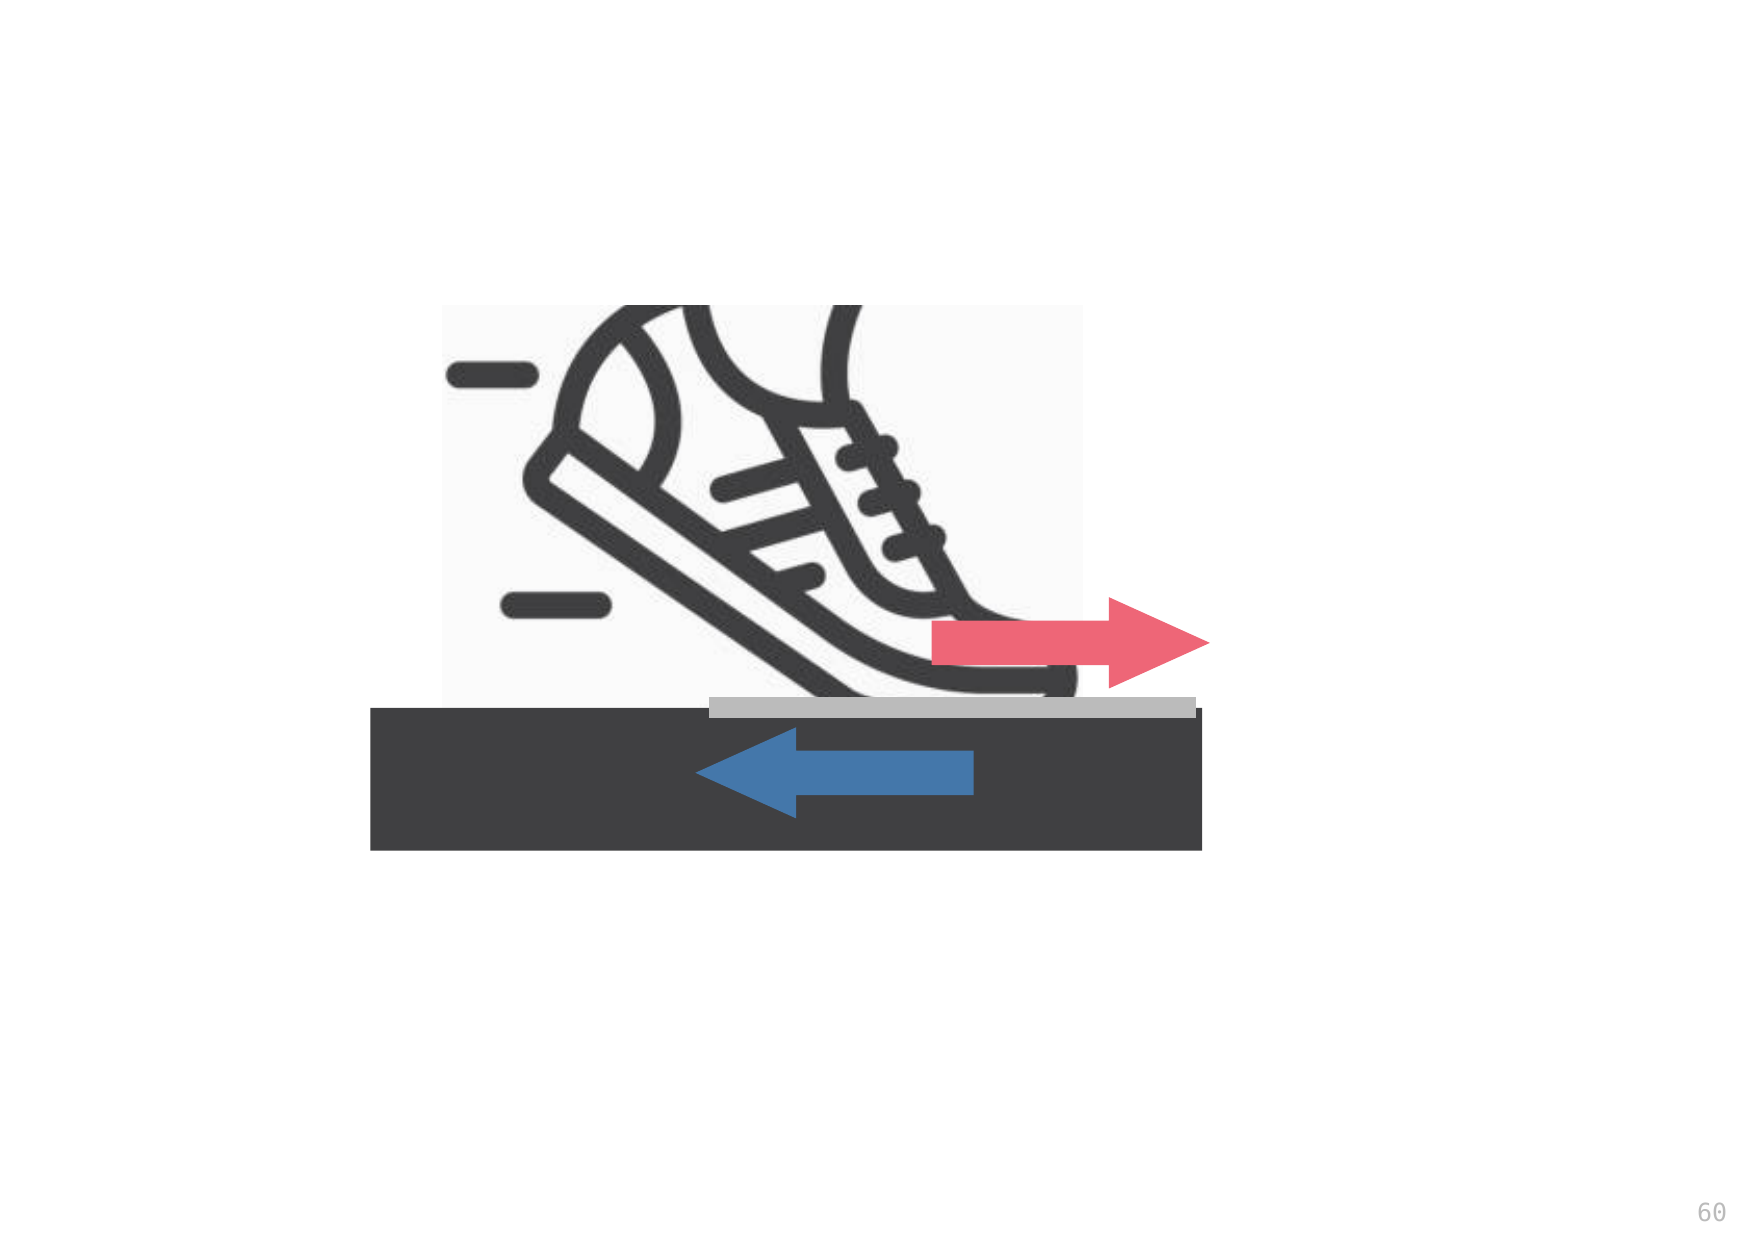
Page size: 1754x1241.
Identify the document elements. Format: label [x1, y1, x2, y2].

text_box [370, 707, 1203, 851]
picture [442, 305, 1083, 707]
text_box [931, 597, 1210, 689]
